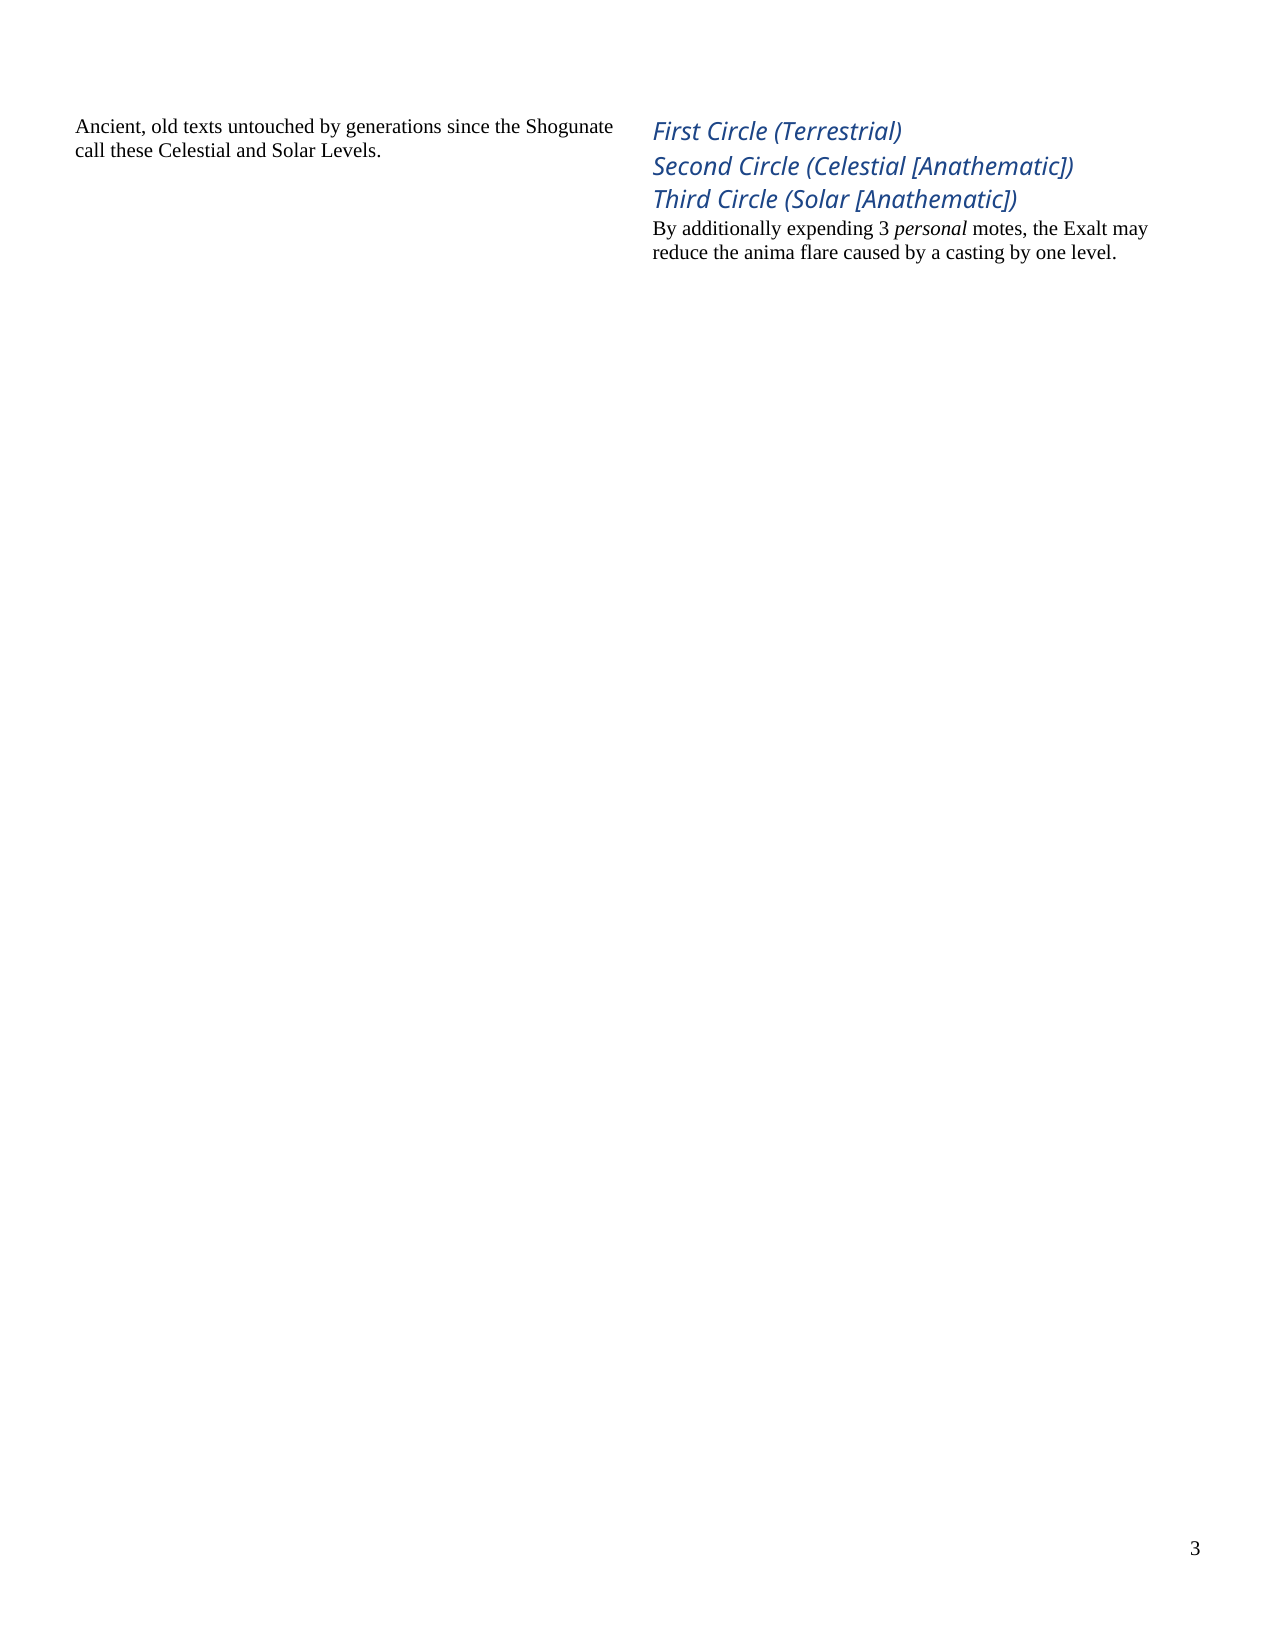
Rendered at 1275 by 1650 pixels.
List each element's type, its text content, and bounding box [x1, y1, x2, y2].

text By additionally expending 3 personal motes, the Exalt may reduce the anima flare caused by a casting by one level. [652, 216, 1200, 264]
text Ancient, old texts untouched by generations since the Shogunate call these Celestial and Solar Levels. [75, 114, 622, 162]
subtitle Second Circle (Celestial [Anathematic]) [652, 148, 1200, 182]
subtitle First Circle (Terrestrial) [652, 114, 1200, 148]
subtitle Third Circle (Solar [Anathematic]) [652, 182, 1200, 216]
